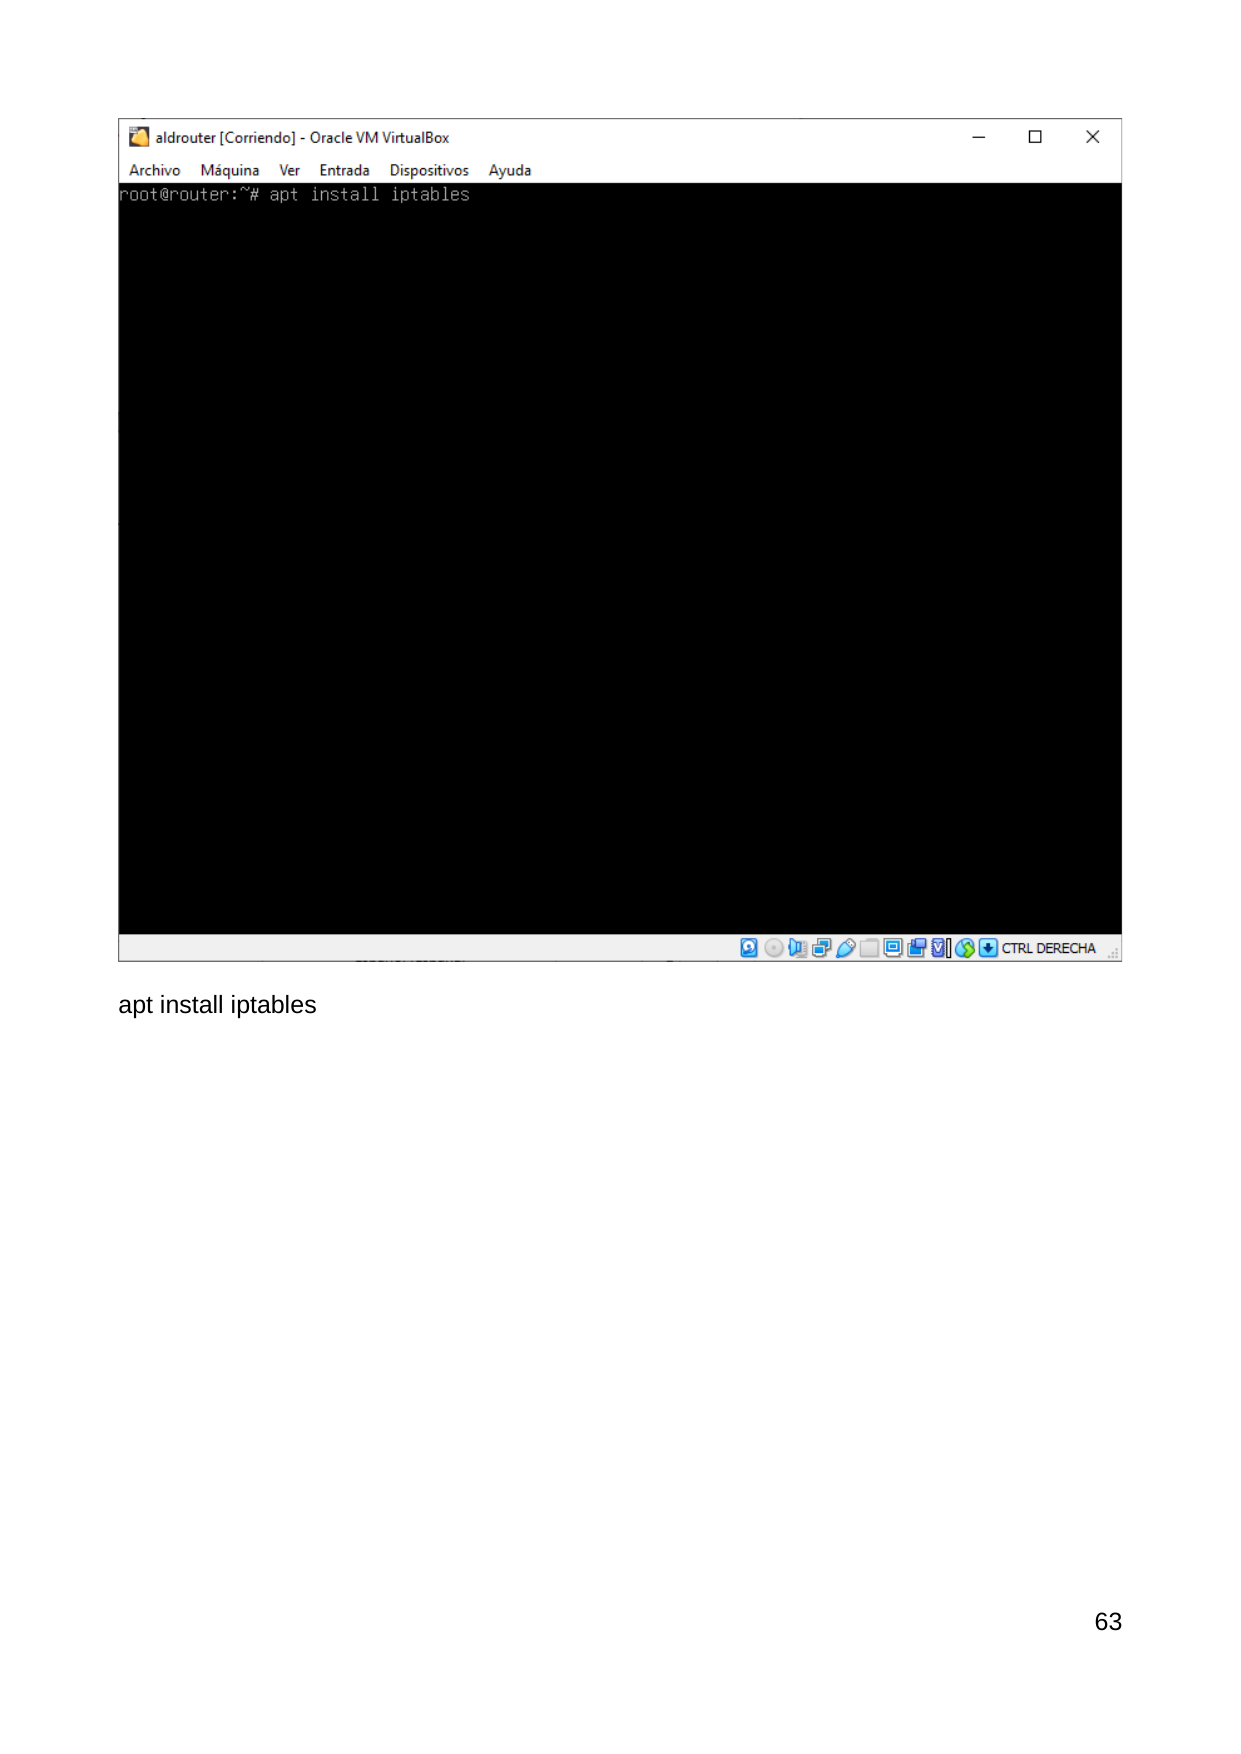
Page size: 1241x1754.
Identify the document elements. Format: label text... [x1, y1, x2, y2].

text apt install iptables [118, 991, 1122, 1019]
picture [118, 118, 1123, 962]
